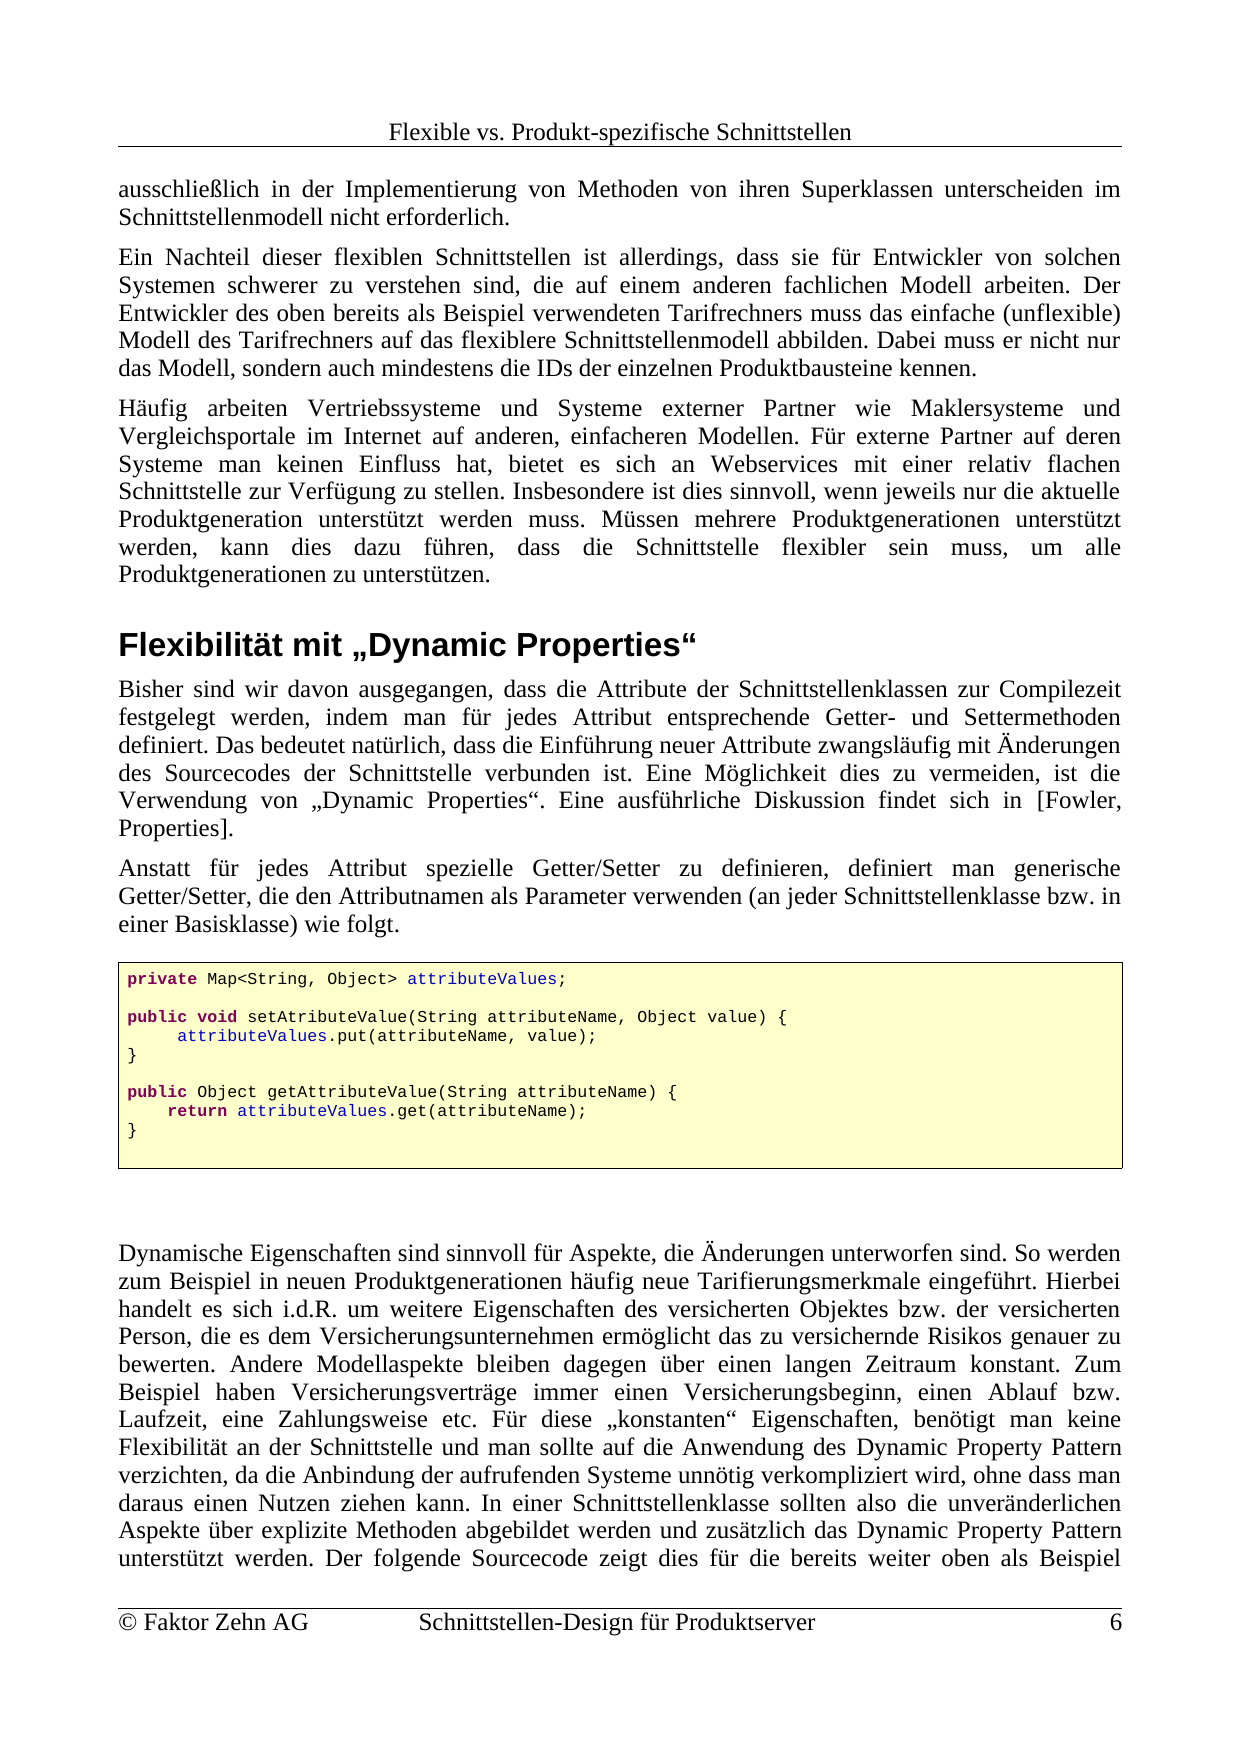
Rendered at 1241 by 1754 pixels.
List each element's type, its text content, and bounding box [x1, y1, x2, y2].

text Dynamische Eigenschaften sind sinnvoll für Aspekte, die Änderungen unterworfen sind. So werden zum Beispiel in neuen Produktgenerationen häufig neue Tarifierungsmerkmale eingeführt. Hierbei handelt es sich i.d.R. um weitere Eigenschaften des versicherten Objektes bzw. der versicherten Person, die es dem Versicherungsunternehmen ermöglicht das zu versichernde Risikos genauer zu bewerten. Andere Modellaspekte bleiben dagegen über einen langen Zeitraum konstant. Zum Beispiel haben Versicherungsverträge immer einen Versicherungsbeginn, einen Ablauf bzw. Laufzeit, eine Zahlungsweise etc. Für diese „konstanten“ Eigenschaften, benötigt man keine Flexibilität an der Schnittstelle und man sollte auf die Anwendung des Dynamic Property Pattern verzichten, da die Anbindung der aufrufenden Systeme unnötig verkompliziert wird, ohne dass man daraus einen Nutzen ziehen kann. In einer Schnittstellenklasse sollten also die unveränderlichen Aspekte über explizite Methoden abgebildet werden und zusätzlich das Dynamic Property Pattern unterstützt werden. Der folgende Sourcecode zeigt dies für die bereits weiter oben als Beispiel [118, 1239, 1122, 1572]
text } [127, 1046, 1113, 1065]
text public Object getAttributeValue(String attributeName) { [127, 1084, 1113, 1103]
text private Map<String, Object> attributeValues; [127, 971, 1113, 990]
text attributeValues.put(attributeName, value); [127, 1027, 1113, 1046]
text return attributeValues.get(attributeName); [127, 1103, 1113, 1122]
subtitle Flexibilität mit „Dynamic Properties“ [118, 626, 1122, 663]
text public void setAtributeValue(String attributeName, Object value) { [127, 1008, 1113, 1027]
text Häufig arbeiten Vertriebssysteme und Systeme externer Partner wie Maklersysteme und Vergleichsportale im Internet auf anderen, einfacheren Modellen. Für externe Partner auf deren Systeme man keinen Einfluss hat, bietet es sich an Webservices mit einer relativ flachen Schnittstelle zur Verfügung zu stellen. Insbesondere ist dies sinnvoll, wenn jeweils nur die aktuelle Produktgeneration unterstützt werden muss. Müssen mehrere Produktgenerationen unterstützt werden, kann dies dazu führen, dass die Schnittstelle flexibler sein muss, um alle Produktgenerationen zu unterstützen. [118, 394, 1122, 588]
text Ein Nachteil dieser flexiblen Schnittstellen ist allerdings, dass sie für Entwickler von solchen Systemen schwerer zu verstehen sind, die auf einem anderen fachlichen Modell arbeiten. Der Entwickler des oben bereits als Beispiel verwendeten Tarifrechners muss das einfache (unflexible) Modell des Tarifrechners auf das flexiblere Schnittstellenmodell abbilden. Dabei muss er nicht nur das Modell, sondern auch mindestens die IDs der einzelnen Produktbausteine kennen. [118, 243, 1122, 382]
text Anstatt für jedes Attribut spezielle Getter/Setter zu definieren, definiert man generische Getter/Setter, die den Attributnamen als Parameter verwenden (an jeder Schnittstellenklasse bzw. in einer Basisklasse) wie folgt. [118, 854, 1122, 937]
text } [127, 1122, 1113, 1141]
text ausschließlich in der Implementierung von Methoden von ihren Superklassen unterscheiden im Schnittstellenmodell nicht erforderlich. [118, 175, 1122, 231]
text Bisher sind wir davon ausgegangen, dass die Attribute der Schnittstellenklassen zur Compilezeit festgelegt werden, indem man für jedes Attribut entsprechende Getter- und Settermethoden definiert. Das bedeutet natürlich, dass die Einführung neuer Attribute zwangsläufig mit Änderungen des Sourcecodes der Schnittstelle verbunden ist. Eine Möglichkeit dies zu vermeiden, ist die Verwendung von „Dynamic Properties“. Eine ausführliche Diskussion findet sich in [Fowler, Properties]. [118, 676, 1122, 842]
